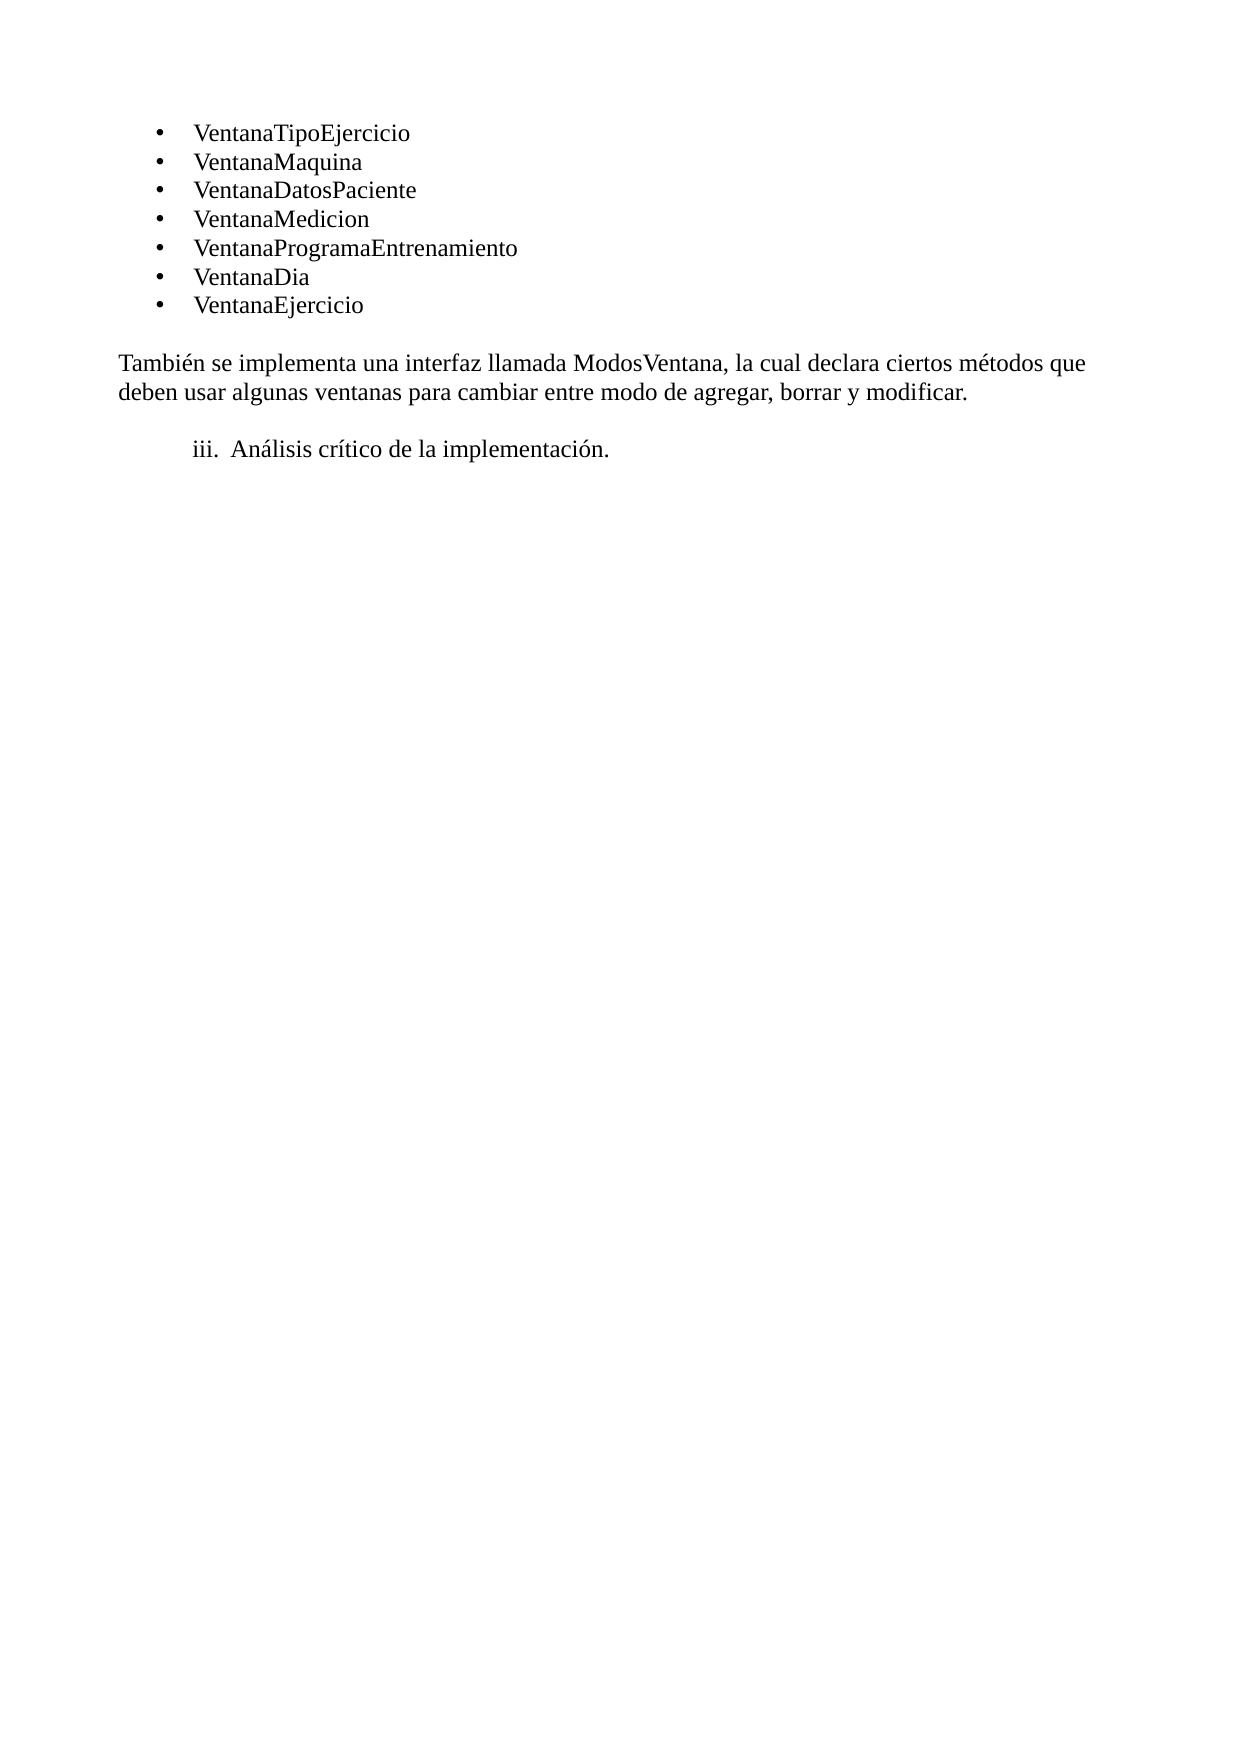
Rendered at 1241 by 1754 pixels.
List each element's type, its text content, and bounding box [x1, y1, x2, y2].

list VentanaProgramaEntrenamiento [156, 233, 1122, 262]
list VentanaMaquina [156, 147, 1122, 176]
text También se implementa una interfaz llamada ModosVentana, la cual declara ciertos métodos que deben usar algunas ventanas para cambiar entre modo de agregar, borrar y modificar. [118, 348, 1122, 406]
list VentanaMedicion [156, 204, 1122, 233]
text iii. Análisis crítico de la implementación. [118, 434, 1122, 463]
list VentanaDia [156, 262, 1122, 291]
list VentanaDatosPaciente [156, 176, 1122, 204]
list VentanaEjercicio [156, 291, 1122, 319]
list VentanaTipoEjercicio [156, 118, 1122, 147]
